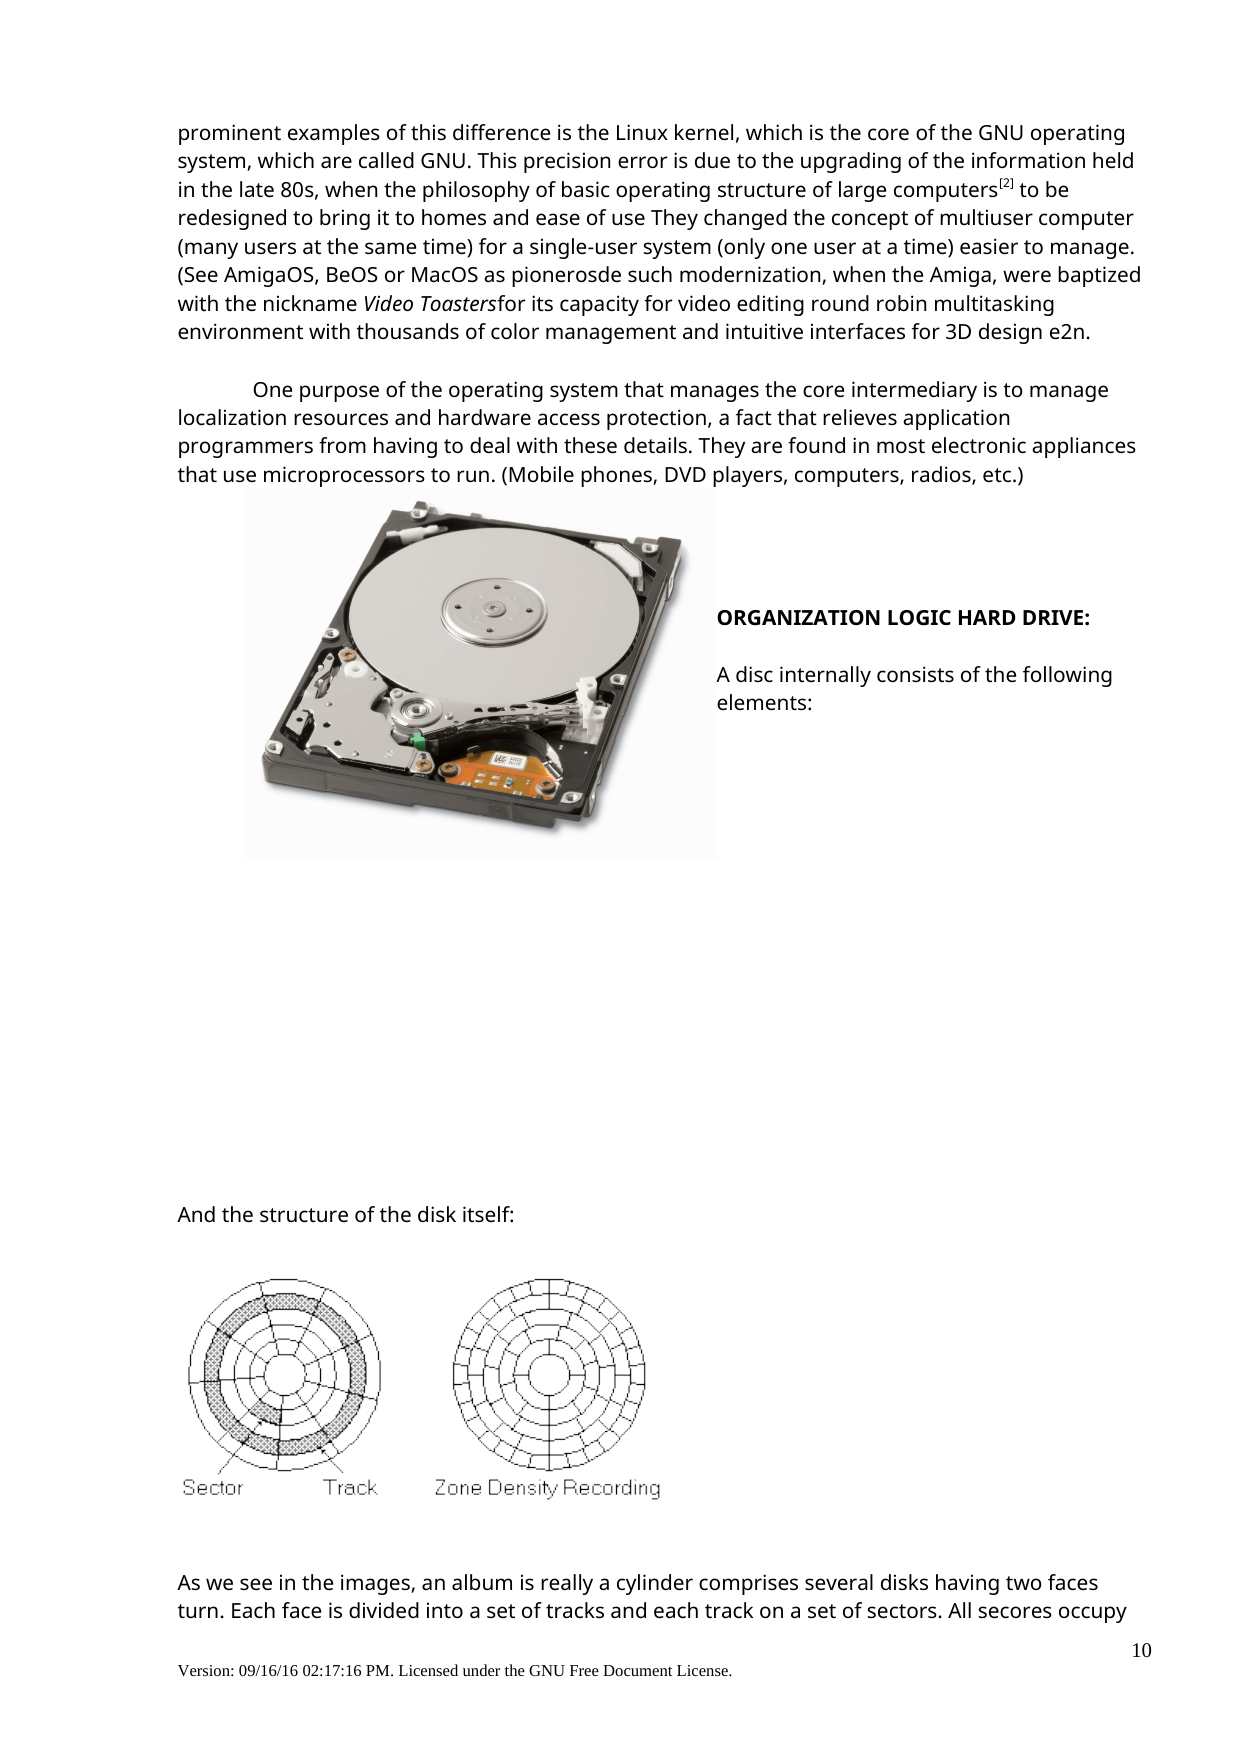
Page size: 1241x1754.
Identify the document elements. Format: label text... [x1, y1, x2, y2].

picture [166, 1265, 663, 1514]
text And the structure of the disk itself: [177, 1200, 1152, 1252]
text One purpose of the operating system that manages the core intermediary is to manage localization resources and hardware access protection, a fact that relieves application programmers from having to deal with these details. They are found in most electronic appliances that use microprocessors to run. (Mobile phones, DVD players, computers, radios, etc.) [177, 375, 1152, 488]
picture [244, 488, 717, 859]
text As we see in the images, an album is really a cylinder comprises several disks having two faces turn. Each face is divided into a set of tracks and each track on a set of sectors. All secores occupy [177, 1539, 1152, 1625]
text [177, 518, 244, 768]
text ORGANIZATION LOGIC HARD DRIVE: A disc internally consists of the following elements: [717, 518, 1152, 768]
text prominent examples of this difference is the Linux kernel, which is the core of the GNU operating system, which are called GNU. This precision error is due to the upgrading of the information held in the late 80s, when the philosophy of basic operating structure of large computers[2] to be redesigned to bring it to homes and ease of use They changed the concept of multiuser computer (many users at the same time) for a single-user system (only one user at a time) easier to manage. (See AmigaOS, BeOS or MacOS as pionerosde such modernization, when the Amiga, were baptized with the nickname Video Toastersfor its capacity for video editing round robin multitasking environment with thousands of color management and intuitive interfaces for 3D design e2n. [177, 118, 1152, 346]
